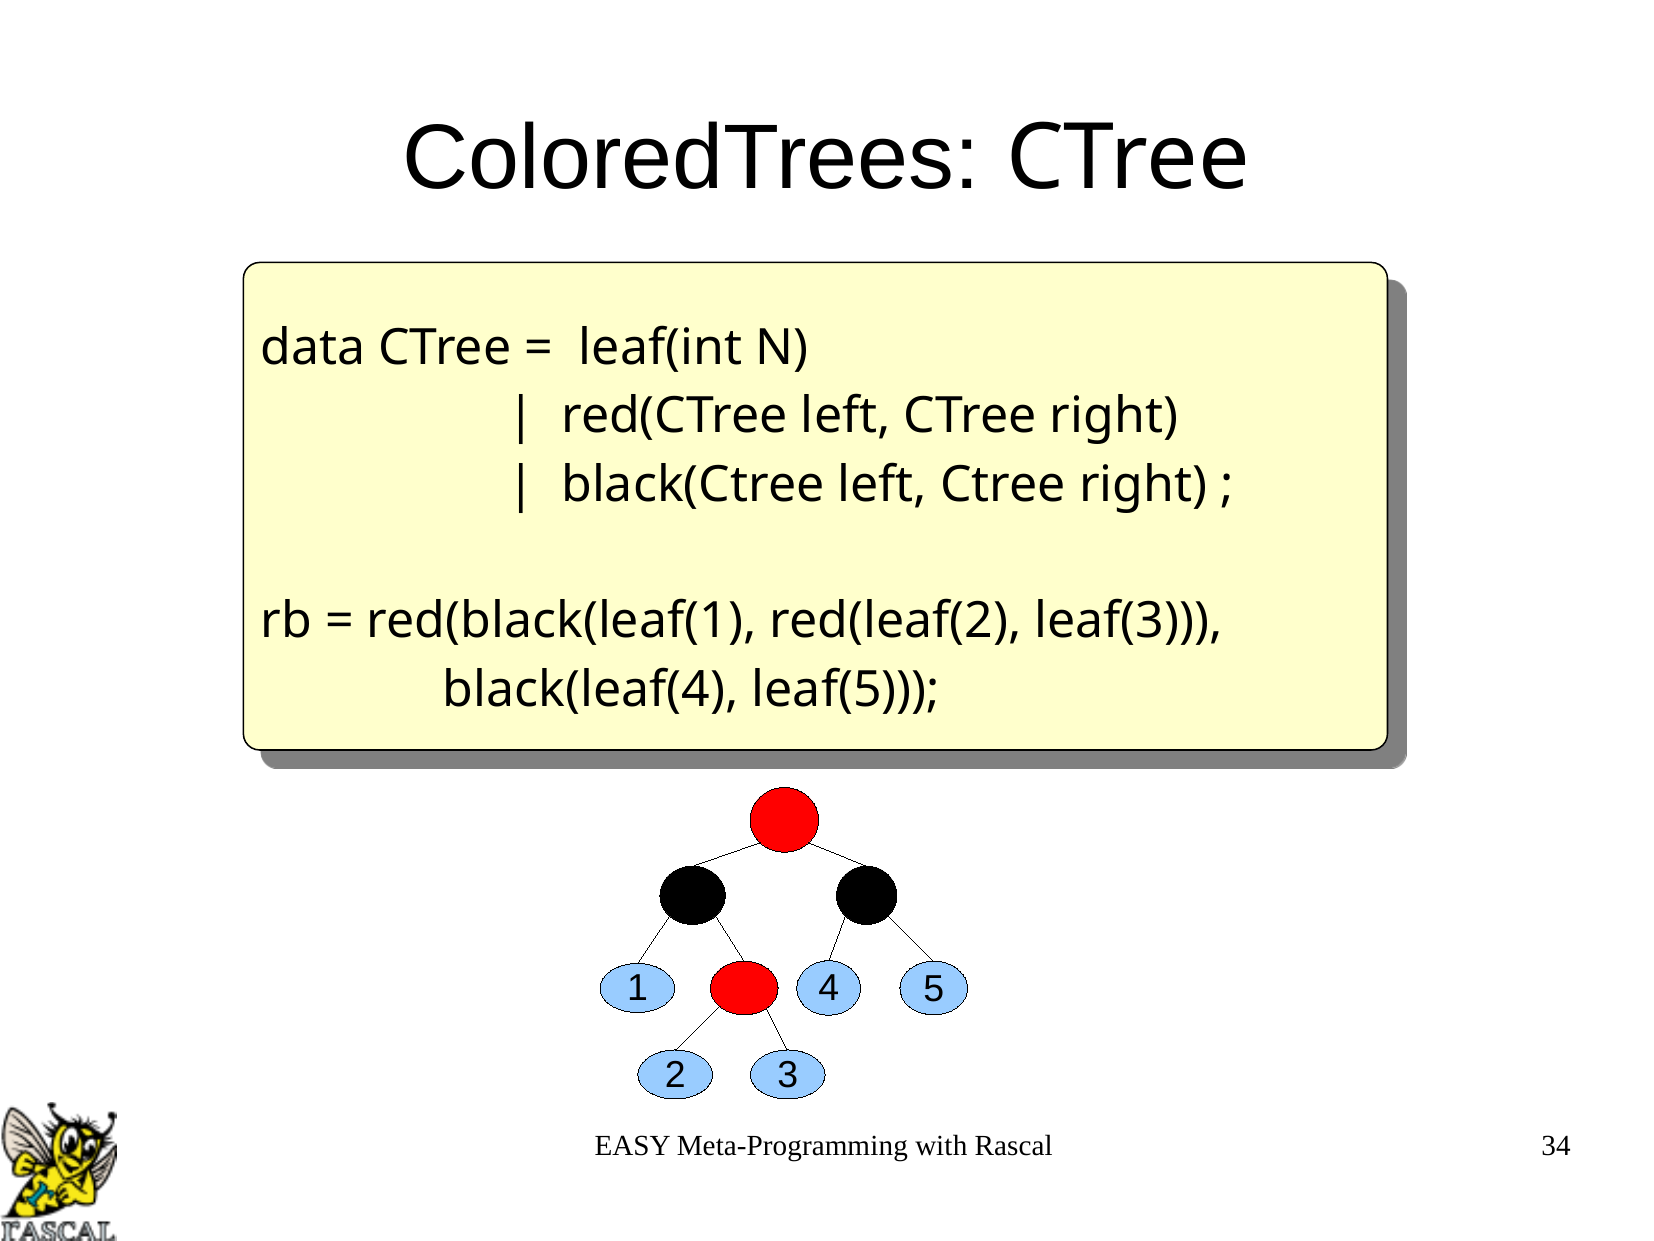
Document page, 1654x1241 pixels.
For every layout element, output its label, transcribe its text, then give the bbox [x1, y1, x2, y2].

text_box data CTree = leaf(int N) | red(CTree left, CTree right) | black(Ctree left, Ctree right) ; rb = red(black(leaf(1), red(leaf(2), leaf(3))), black(leaf(4), leaf(5))); [246, 303, 1332, 736]
text_box 1 [600, 963, 675, 1013]
text_box 2 [637, 1049, 713, 1099]
title ColoredTrees: CTree [82, 56, 1571, 249]
text_box [836, 866, 897, 925]
text_box [750, 787, 819, 853]
text_box 5 [899, 961, 968, 1015]
text_box 4 [796, 960, 861, 1016]
text_box [710, 961, 779, 1015]
text_box [243, 262, 1388, 751]
picture [0, 1102, 117, 1241]
text_box [659, 866, 726, 925]
text_box 3 [750, 1049, 826, 1099]
